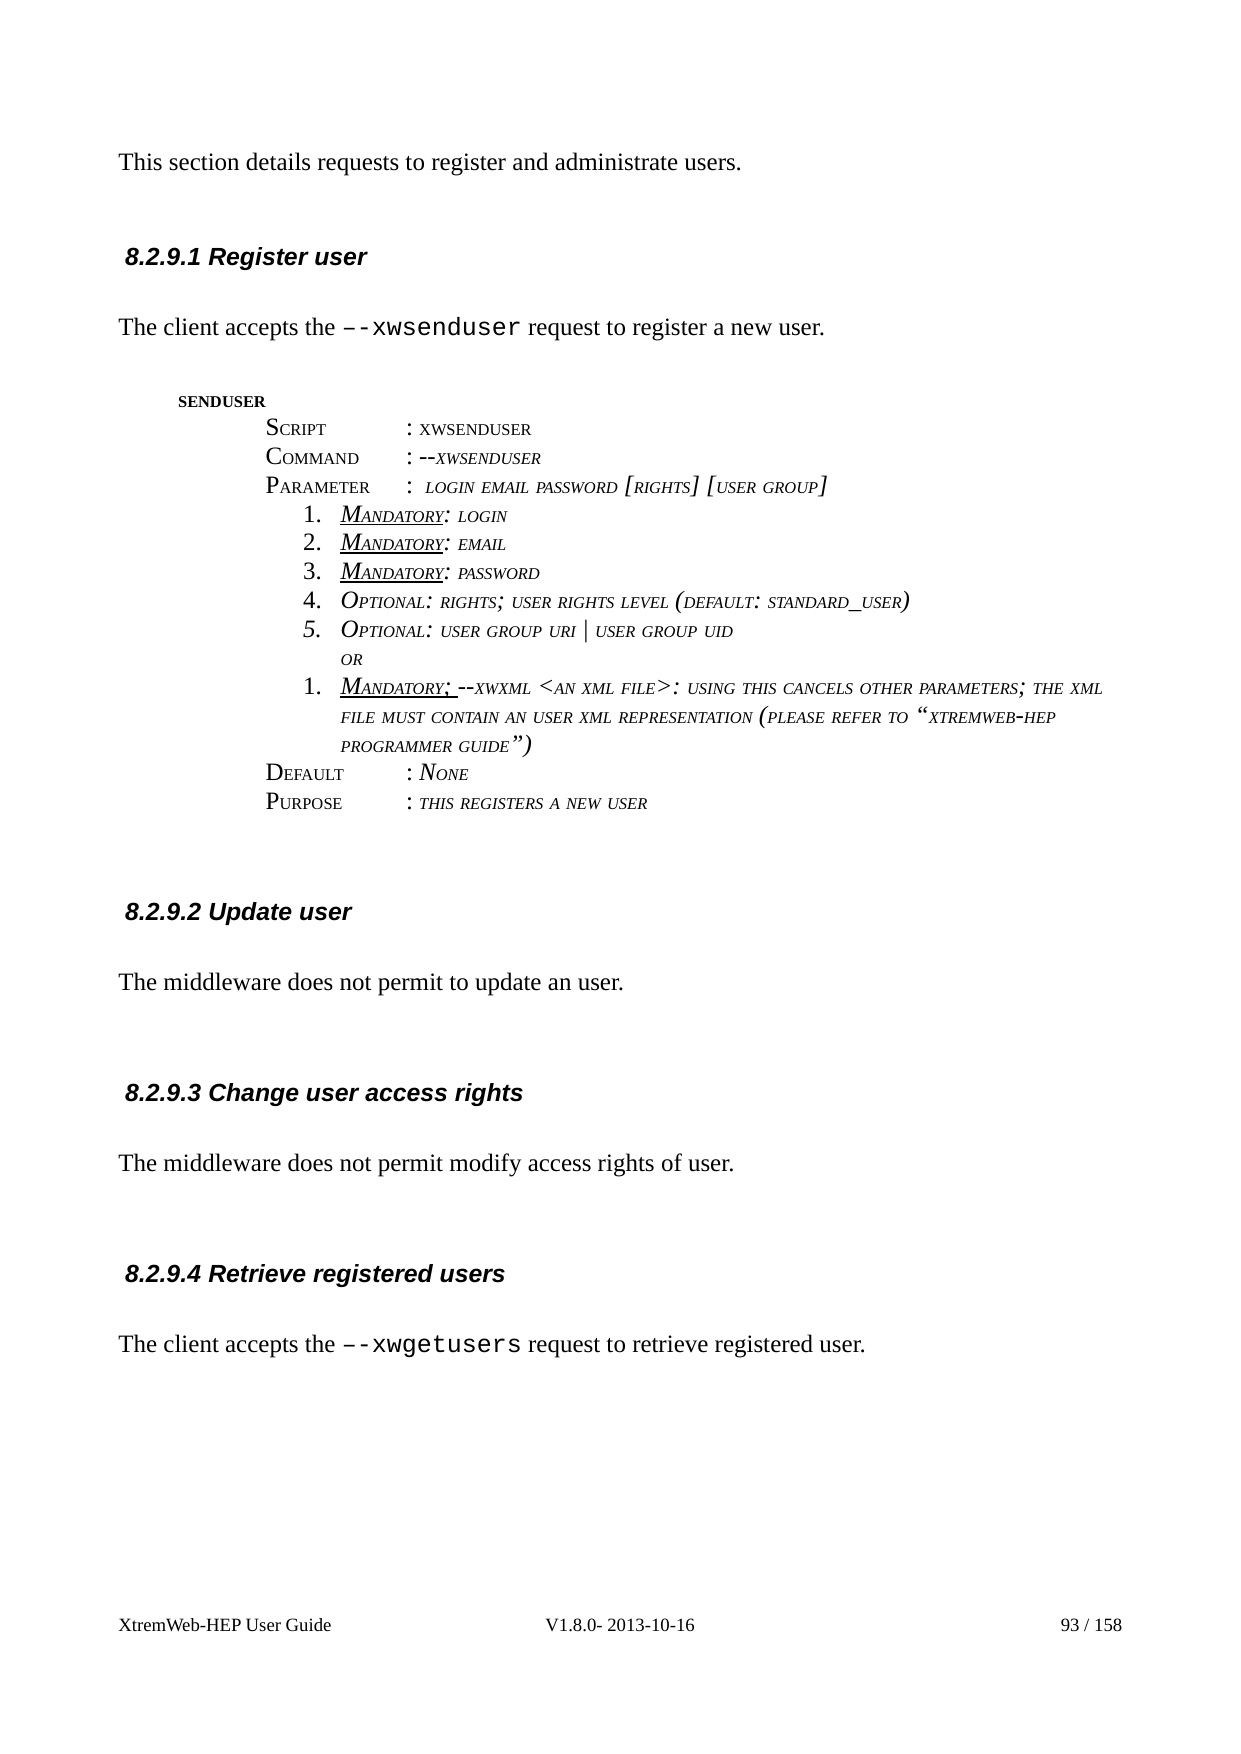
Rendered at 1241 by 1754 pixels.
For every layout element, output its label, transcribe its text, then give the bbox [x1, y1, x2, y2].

text The client accepts the –-xwsenduser request to register a new user. [118, 312, 1122, 342]
text Default : None [265, 757, 1122, 786]
text The middleware does not permit to update an user. [118, 967, 1122, 996]
list Optional: user group uri | user group uid [303, 614, 1122, 642]
text Purpose : this registers a new user [265, 786, 1122, 815]
text Parameter : login email password [rights] [user group] [265, 470, 1122, 499]
list Mandatory; --xwxml <an xml file>: using this cancels other parameters; the xml file must contain an user xml representation (please refer to “xtremweb-hep programmer guide”) [303, 671, 1122, 757]
text The middleware does not permit modify access rights of user. [118, 1148, 1122, 1177]
subtitle Update user [118, 897, 1122, 926]
text Command : --xwsenduser [265, 441, 1122, 470]
subtitle Register user [118, 242, 1122, 270]
list Mandatory: login [303, 499, 1122, 527]
list Mandatory: email [303, 527, 1122, 556]
subtitle Retrieve registered users [118, 1259, 1122, 1288]
text senduser [178, 384, 1122, 412]
list Mandatory: password [303, 556, 1122, 585]
subtitle Change user access rights [118, 1078, 1122, 1107]
text This section details requests to register and administrate users. [118, 147, 1122, 176]
text The client accepts the –-xwgetusers request to retrieve registered user. [118, 1329, 1122, 1360]
list Optional: rights; user rights level (default: standard_user) [303, 585, 1122, 614]
list or [303, 642, 1122, 671]
text Script : xwsenduser [265, 412, 1122, 441]
